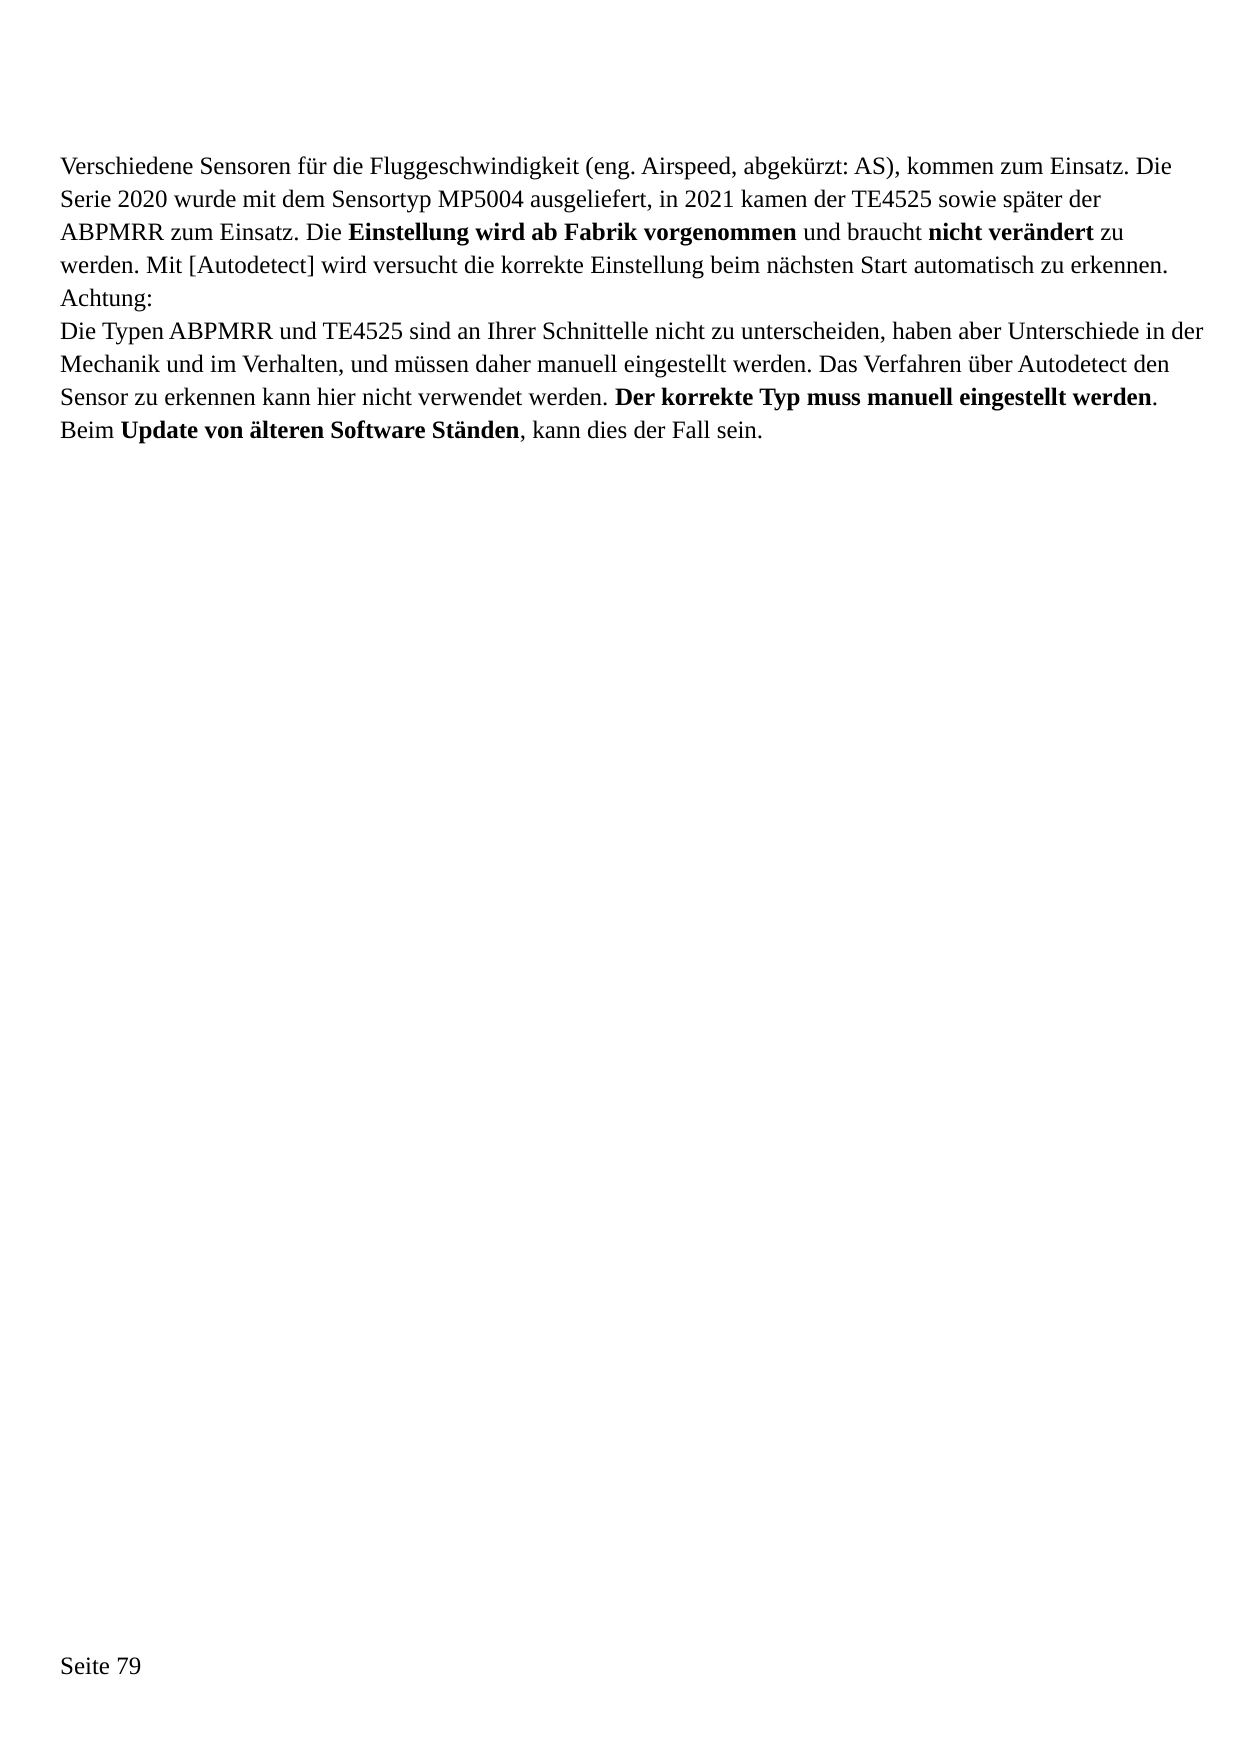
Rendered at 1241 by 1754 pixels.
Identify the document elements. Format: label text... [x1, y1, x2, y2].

text Die Typen ABPMRR und TE4525 sind an Ihrer Schnittelle nicht zu unterscheiden, haben aber Unterschiede in der Mechanik und im Verhalten, und müssen daher manuell eingestellt werden. Das Verfahren über Autodetect den Sensor zu erkennen kann hier nicht verwendet werden. Der korrekte Typ muss manuell eingestellt werden. Beim Update von älteren Software Ständen, kann dies der Fall sein. [60, 316, 1207, 444]
text Achtung: [60, 283, 1207, 312]
text Verschiedene Sensoren für die Fluggeschwindigkeit (eng. Airspeed, abgekürzt: AS), kommen zum Einsatz. Die Serie 2020 wurde mit dem Sensortyp MP5004 ausgeliefert, in 2021 kamen der TE4525 sowie später der ABPMRR zum Einsatz. Die Einstellung wird ab Fabrik vorgenommen und braucht nicht verändert zu werden. Mit [Autodetect] wird versucht die korrekte Einstellung beim nächsten Start automatisch zu erkennen. [60, 151, 1207, 279]
